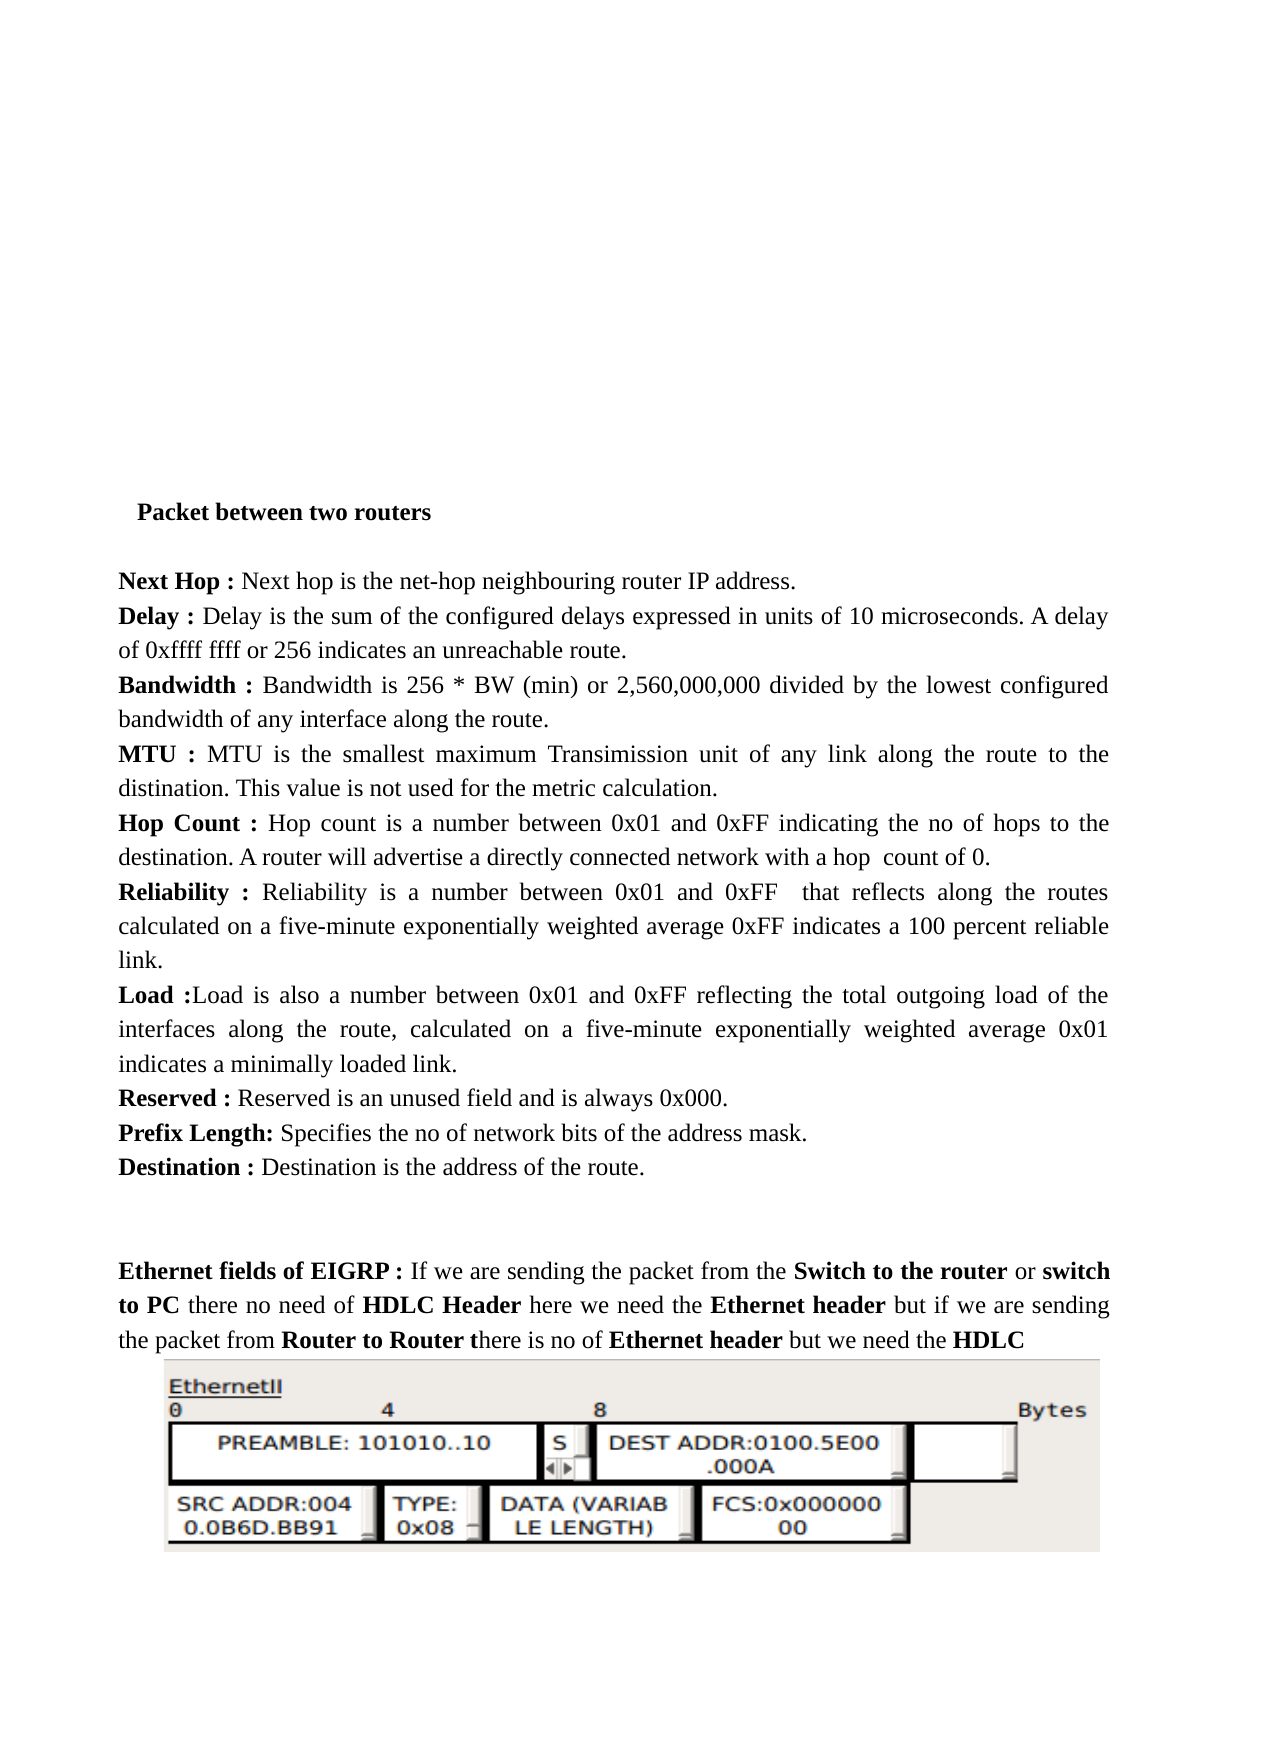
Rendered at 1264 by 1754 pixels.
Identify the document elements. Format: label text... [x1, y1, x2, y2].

text Packet between two routers [118, 497, 1110, 526]
text MTU : MTU is the smallest maximum Transimission unit of any link along the route to the distination. This value is not used for the metric calculation. [118, 739, 1110, 802]
text Prefix Length: Specifies the no of network bits of the address mask. [118, 1118, 1110, 1147]
text Load :Load is also a number between 0x01 and 0xFF reflecting the total outgoing load of the interfaces along the route, calculated on a five-minute exponentially weighted average 0x01 indicates a minimally loaded link. [118, 980, 1110, 1078]
text Reserved : Reserved is an unused field and is always 0x000. [118, 1083, 1110, 1112]
picture [163, 1359, 1100, 1552]
text Reliability : Reliability is a number between 0x01 and 0xFF that reflects along the routes calculated on a five-minute exponentially weighted average 0xFF indicates a 100 percent reliable link. [118, 877, 1110, 974]
text Delay : Delay is the sum of the configured delays expressed in units of 10 microseconds. A delay of 0xffff ffff or 256 indicates an unreachable route. [118, 601, 1110, 664]
text Destination : Destination is the address of the route. [118, 1152, 1110, 1181]
text Bandwidth : Bandwidth is 256 * BW (min) or 2,560,000,000 divided by the lowest configured bandwidth of any interface along the route. [118, 670, 1110, 733]
text Hop Count : Hop count is a number between 0x01 and 0xFF indicating the no of hops to the destination. A router will advertise a directly connected network with a hop count of 0. [118, 808, 1110, 871]
text Ethernet fields of EIGRP : If we are sending the packet from the Switch to the router or switch to PC there no need of HDLC Header here we need the Ethernet header but if we are sending the packet from Router to Router there is no of Ethernet header but we need the HDLC [118, 1256, 1110, 1354]
text Next Hop : Next hop is the net-hop neighbouring router IP address. [118, 566, 1110, 595]
